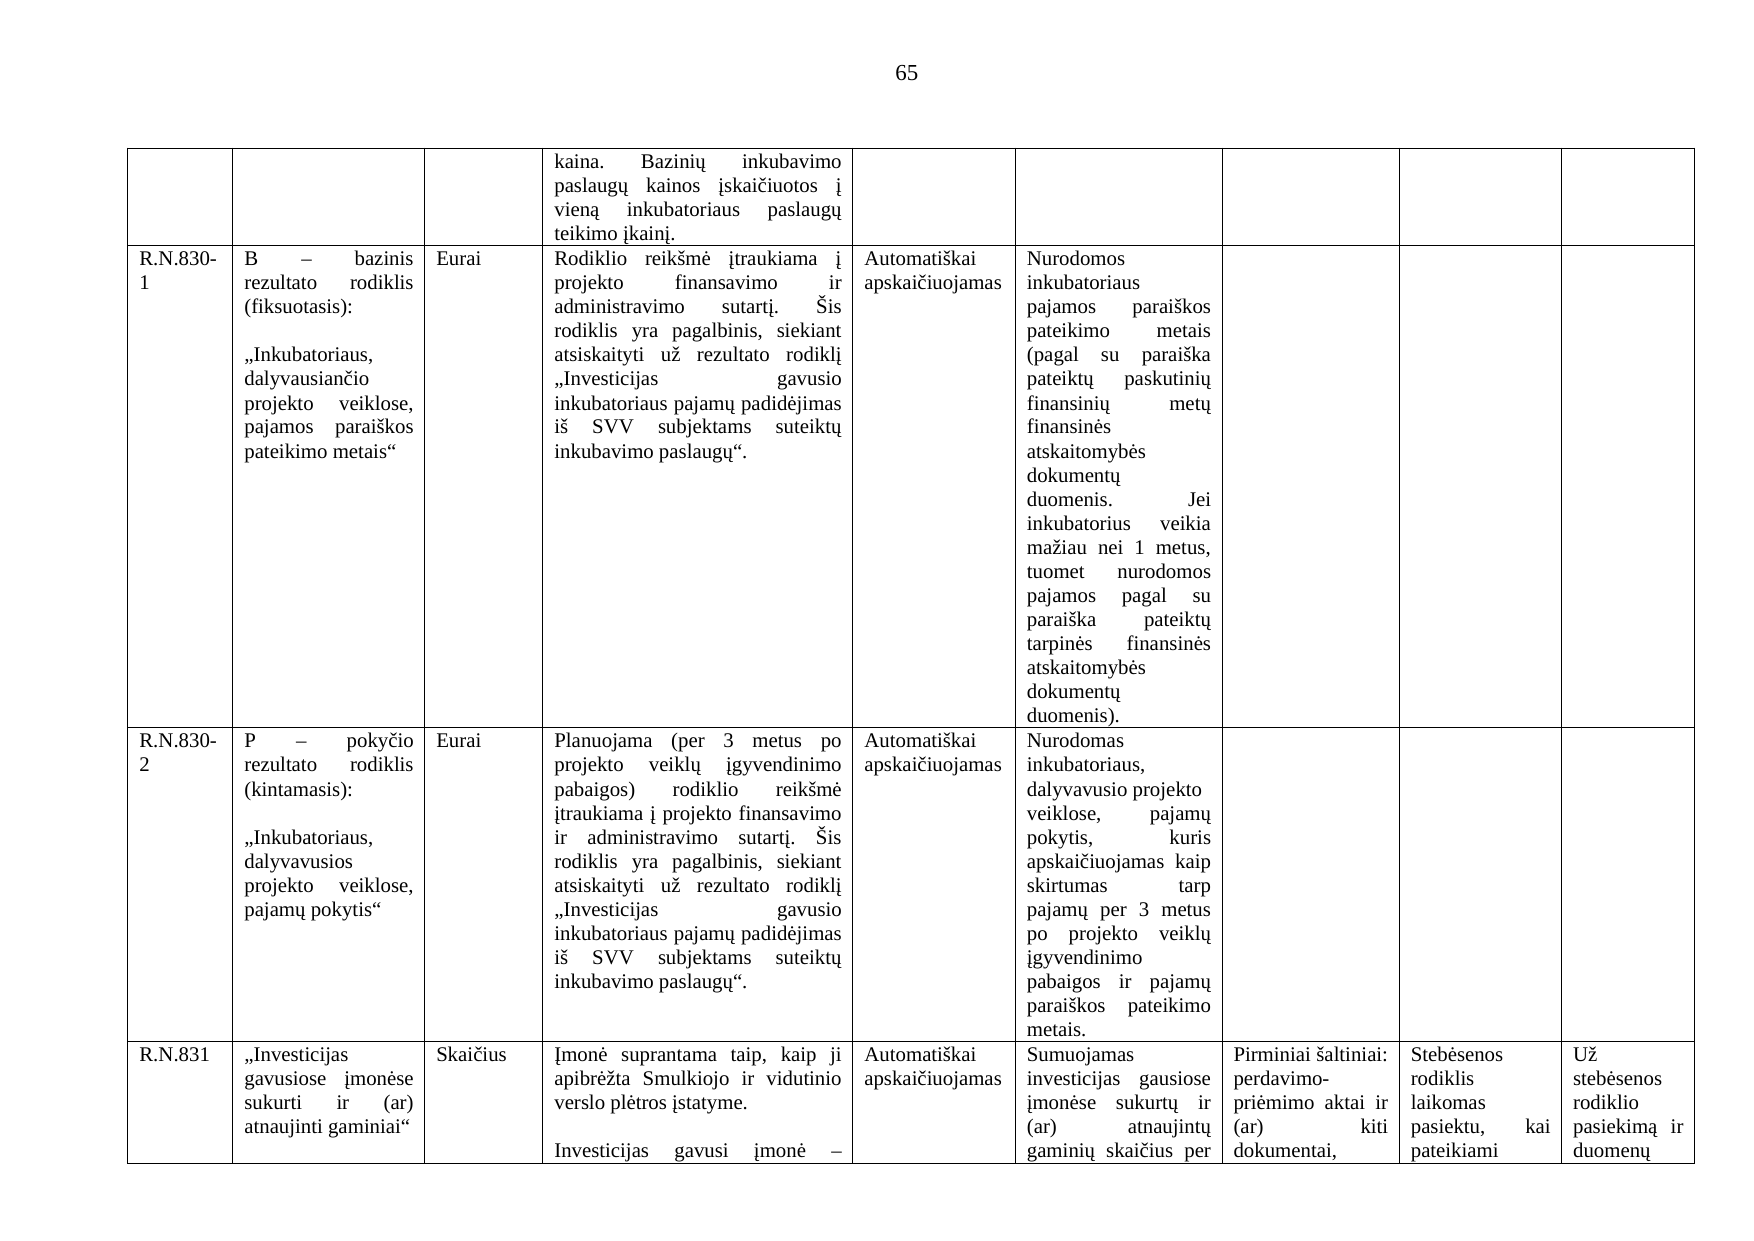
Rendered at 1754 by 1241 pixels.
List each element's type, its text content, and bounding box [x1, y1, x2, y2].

table_cell Automatiškai apskaičiuojamas [853, 728, 1015, 1041]
table_cell R.N.831 [128, 1042, 232, 1162]
table_cell R.N.830-1 [128, 246, 232, 727]
table_cell Pirminiai šaltiniai: perdavimo-priėmimo aktai ir (ar) kiti dokumentai, [1223, 1042, 1399, 1162]
table_cell Planuojama (per 3 metus po projekto veiklų įgyvendinimo pabaigos) rodiklio reikšmė įtraukiama į projekto finansavimo ir administravimo sutartį. Šis rodiklis yra pagalbinis, siekiant atsiskaityti už rezultato rodiklį „Investicijas gavusio inkubatoriaus pajamų padidėjimas iš SVV subjektams suteiktų inkubavimo paslaugų“. [543, 728, 852, 1041]
table_cell kaina. Bazinių inkubavimo paslaugų kainos įskaičiuotos į vieną inkubatoriaus paslaugų teikimo įkainį. [543, 149, 852, 245]
table_cell P – pokyčio rezultato rodiklis (kintamasis): „Inkubatoriaus, dalyvavusios projekto veiklose, pajamų pokytis“ [233, 728, 424, 1041]
table_cell [425, 149, 542, 245]
table_cell [1562, 728, 1694, 1041]
table_cell [1223, 728, 1399, 1041]
table_cell [1400, 149, 1561, 245]
table_cell Stebėsenos rodiklis laikomas pasiektu, kai pateikiami [1400, 1042, 1561, 1162]
table_cell Automatiškai apskaičiuojamas [853, 246, 1015, 727]
table_cell [1562, 246, 1694, 727]
table_cell Sumuojamas investicijas gausiose įmonėse sukurtų ir (ar) atnaujintų gaminių skaičius per [1016, 1042, 1222, 1162]
table_cell [1016, 149, 1222, 245]
table_cell Nurodomos inkubatoriaus pajamos paraiškos pateikimo metais (pagal su paraiška pateiktų paskutinių finansinių metų finansinės atskaitomybės dokumentų duomenis. Jei inkubatorius veikia mažiau nei 1 metus, tuomet nurodomos pajamos pagal su paraiška pateiktų tarpinės finansinės atskaitomybės dokumentų duomenis). [1016, 246, 1222, 727]
table_cell Įmonė suprantama taip, kaip ji apibrėžta Smulkiojo ir vidutinio verslo plėtros įstatyme. Investicijas gavusi įmonė – [543, 1042, 852, 1162]
table_cell Rodiklio reikšmė įtraukiama į projekto finansavimo ir administravimo sutartį. Šis rodiklis yra pagalbinis, siekiant atsiskaityti už rezultato rodiklį „Investicijas gavusio inkubatoriaus pajamų padidėjimas iš SVV subjektams suteiktų inkubavimo paslaugų“. [543, 246, 852, 727]
table_cell B – bazinis rezultato rodiklis (fiksuotasis): „Inkubatoriaus, dalyvausiančio projekto veiklose, pajamos paraiškos pateikimo metais“ [233, 246, 424, 727]
table_cell Už stebėsenos rodiklio pasiekimą ir duomenų [1562, 1042, 1694, 1162]
table_cell Eurai [425, 246, 542, 727]
table_cell [1400, 728, 1561, 1041]
table_cell Eurai [425, 728, 542, 1041]
table_cell [853, 149, 1015, 245]
table_cell [128, 149, 232, 245]
table_cell Skaičius [425, 1042, 542, 1162]
table_cell „Investicijas gavusiose įmonėse sukurti ir (ar) atnaujinti gaminiai“ [233, 1042, 424, 1162]
table_cell [1400, 246, 1561, 727]
table_cell Nurodomas inkubatoriaus, dalyvavusio projekto veiklose, pajamų pokytis, kuris apskaičiuojamas kaip skirtumas tarp pajamų per 3 metus po projekto veiklų įgyvendinimo pabaigos ir pajamų paraiškos pateikimo metais. [1016, 728, 1222, 1041]
table_cell R.N.830-2 [128, 728, 232, 1041]
table_cell [1562, 149, 1694, 245]
table_cell [1223, 149, 1399, 245]
table_cell Automatiškai apskaičiuojamas [853, 1042, 1015, 1162]
table_cell [1223, 246, 1399, 727]
table_cell [233, 149, 424, 245]
